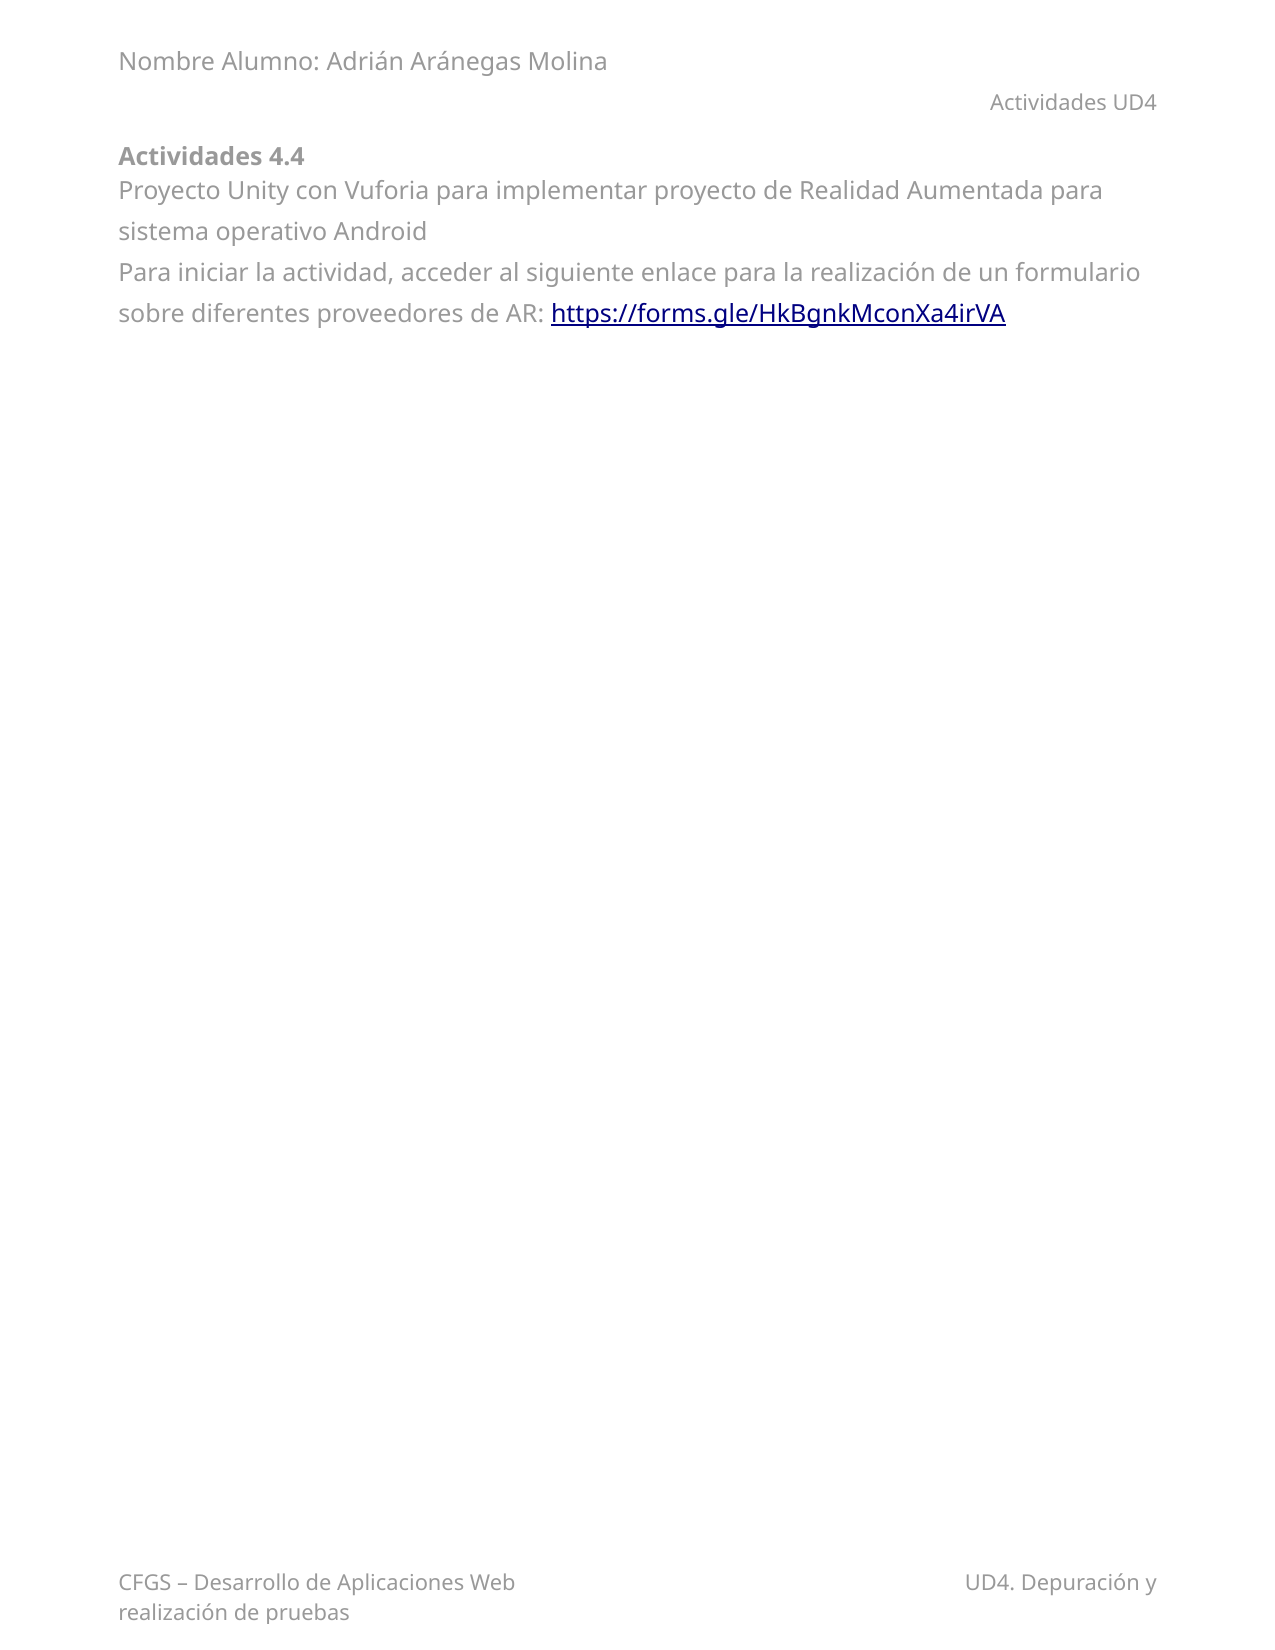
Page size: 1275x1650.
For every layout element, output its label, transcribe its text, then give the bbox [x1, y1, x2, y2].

subtitle Actividades 4.4 [118, 139, 1157, 173]
text Proyecto Unity con Vuforia para implementar proyecto de Realidad Aumentada para sistema operativo Android [118, 173, 1157, 248]
text Para iniciar la actividad, acceder al siguiente enlace para la realización de un formulario sobre diferentes proveedores de AR: https://forms.gle/HkBgnkMconXa4irVA [118, 255, 1157, 329]
